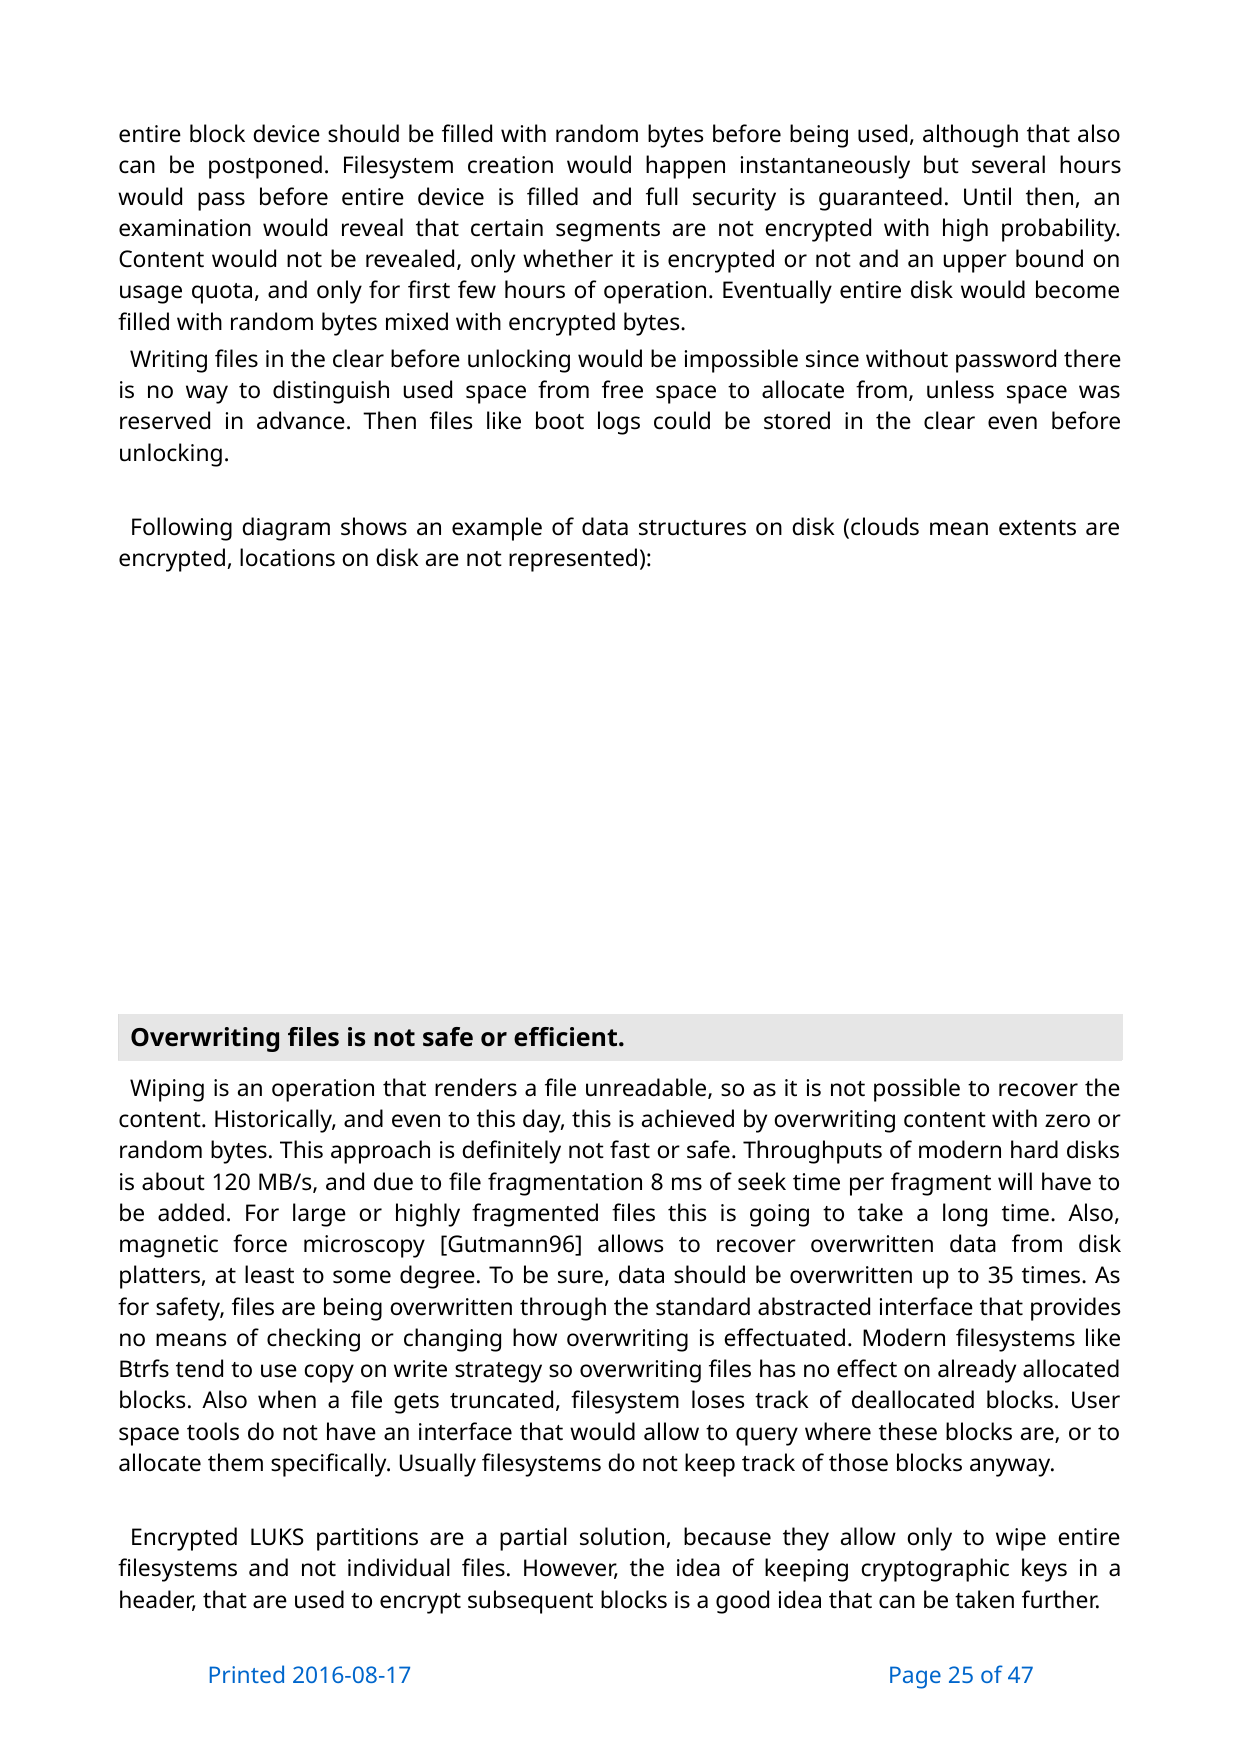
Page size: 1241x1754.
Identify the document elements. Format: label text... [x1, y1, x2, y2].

subtitle Overwriting files is not safe or efficient. [119, 1015, 1122, 1060]
text Writing files in the clear before unlocking would be impossible since without password there is no way to distinguish used space from free space to allocate from, unless space was reserved in advance. Then files like boot logs could be stored in the clear even before unlocking. [118, 343, 1122, 468]
text Encrypted LUKS partitions are a partial solution, because they allow only to wipe entire filesystems and not individual files. However, the idea of keeping cryptographic keys in a header, that are used to encrypt subsequent blocks is a good idea that can be taken further. [118, 1521, 1122, 1615]
text entire block device should be filled with random bytes before being used, although that also can be postponed. Filesystem creation would happen instantaneously but several hours would pass before entire device is filled and full security is guaranteed. Until then, an examination would reveal that certain segments are not encrypted with high probability. Content would not be revealed, only whether it is encrypted or not and an upper bound on usage quota, and only for first few hours of operation. Eventually entire disk would become filled with random bytes mixed with encrypted bytes. [118, 118, 1122, 337]
text Following diagram shows an example of data structures on disk (clouds mean extents are encrypted, locations on disk are not represented): [118, 511, 1122, 573]
text Wiping is an operation that renders a file unreadable, so as it is not possible to recover the content. Historically, and even to this day, this is achieved by overwriting content with zero or random bytes. This approach is definitely not fast or safe. Throughputs of modern hard disks is about 120 MB/s, and due to file fragmentation 8 ms of seek time per fragment will have to be added. For large or highly fragmented files this is going to take a long time. Also, magnetic force microscopy [Gutmann96] allows to recover overwritten data from disk platters, at least to some degree. To be sure, data should be overwritten up to 35 times. As for safety, files are being overwritten through the standard abstracted interface that provides no means of checking or changing how overwriting is effectuated. Modern filesystems like Btrfs tend to use copy on write strategy so overwriting files has no effect on already allocated blocks. Also when a file gets truncated, filesystem loses track of deallocated blocks. User space tools do not have an interface that would allow to query where these blocks are, or to allocate them specifically. Usually filesystems do not keep track of those blocks anyway. [118, 1072, 1122, 1478]
